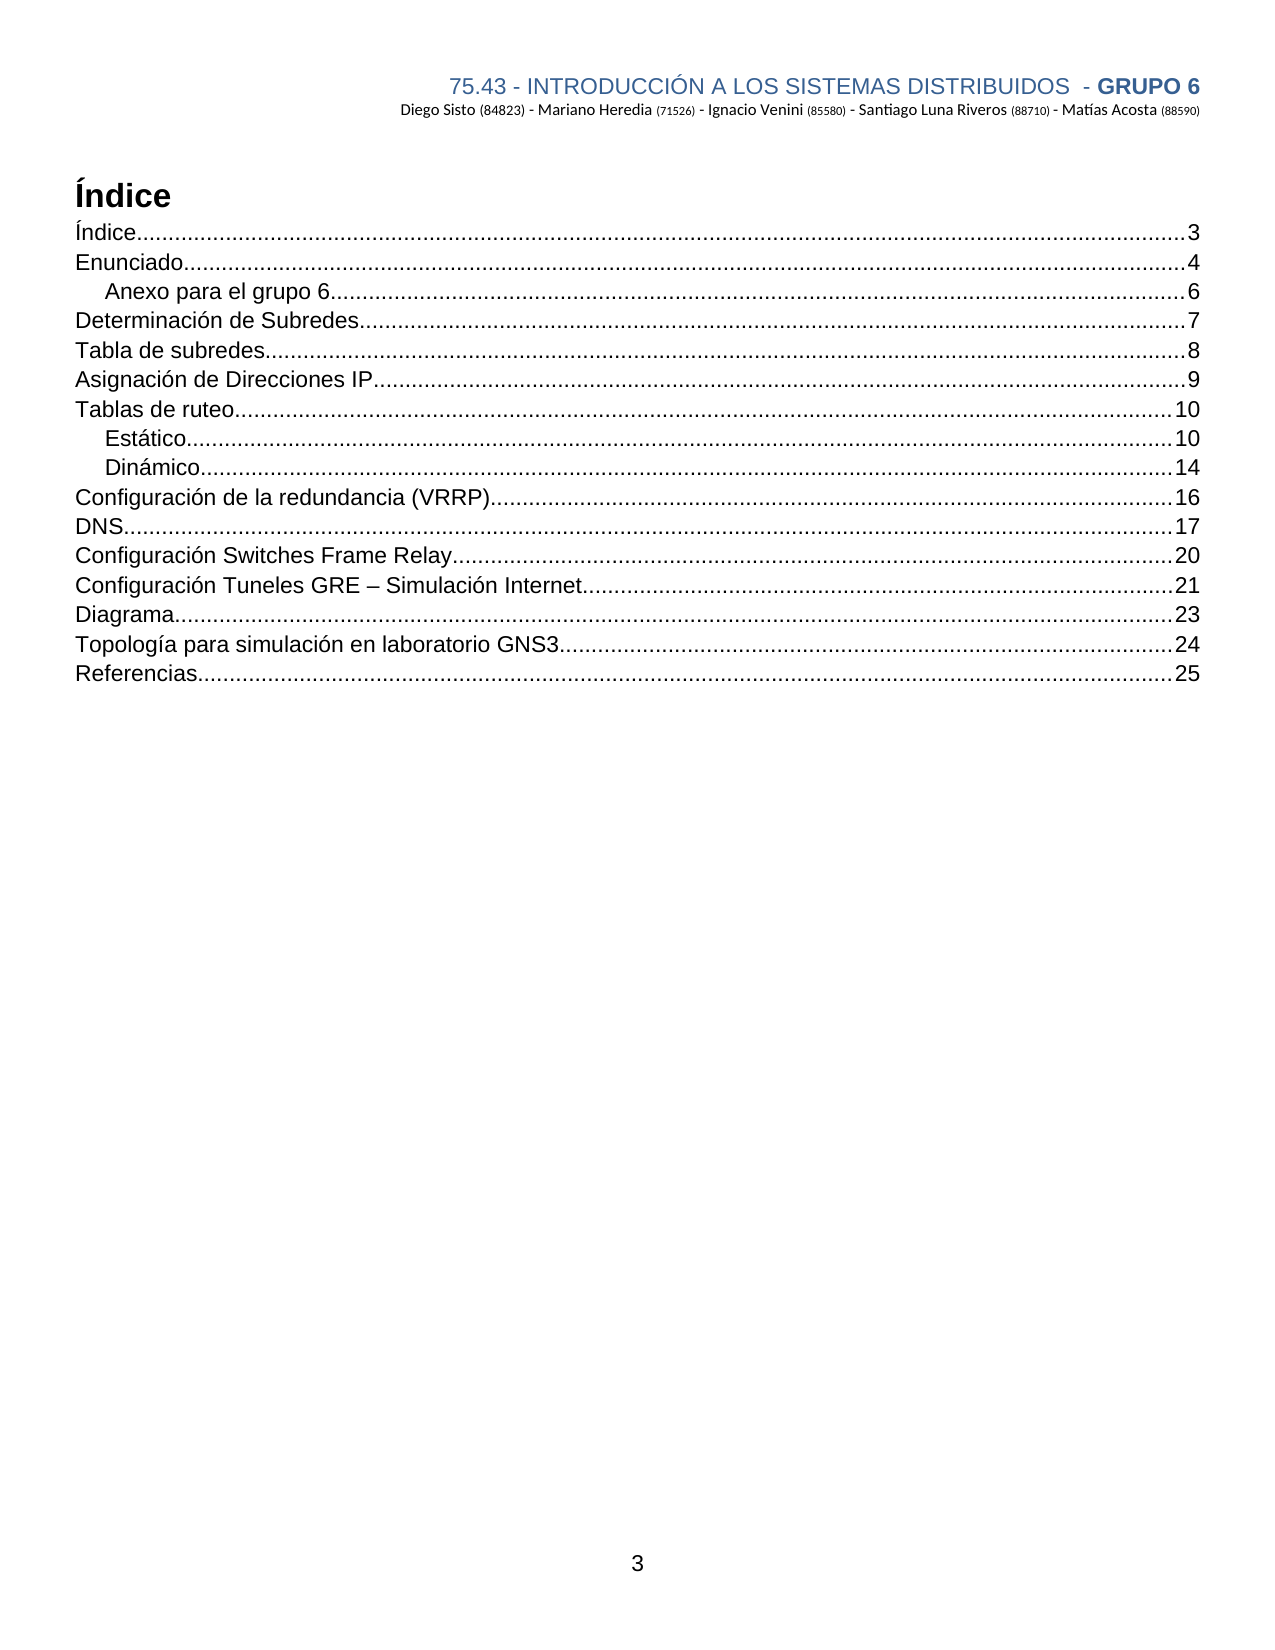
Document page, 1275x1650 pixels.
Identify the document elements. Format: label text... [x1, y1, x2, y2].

text Asignación de Direcciones IP 9 [75, 367, 1200, 393]
text Topología para simulación en laboratorio GNS3 24 [75, 631, 1200, 657]
text Configuración Switches Frame Relay 20 [75, 543, 1200, 569]
text Diagrama 23 [75, 602, 1200, 628]
text Enunciado 4 [75, 249, 1200, 275]
text Tablas de ruteo 10 [75, 396, 1200, 422]
text Tabla de subredes 8 [75, 338, 1200, 363]
text Referencias 25 [75, 661, 1200, 686]
text Estático 10 [104, 426, 1200, 451]
text Determinación de Subredes 7 [75, 308, 1200, 334]
subtitle Índice [75, 177, 1200, 214]
text Anexo para el grupo 6 6 [104, 279, 1200, 304]
text DNS 17 [75, 514, 1200, 539]
text Dinámico 14 [104, 455, 1200, 481]
text Índice 3 [75, 220, 1200, 246]
text Configuración de la redundancia (VRRP) 16 [75, 484, 1200, 510]
text Configuración Tuneles GRE – Simulación Internet 21 [75, 573, 1200, 598]
